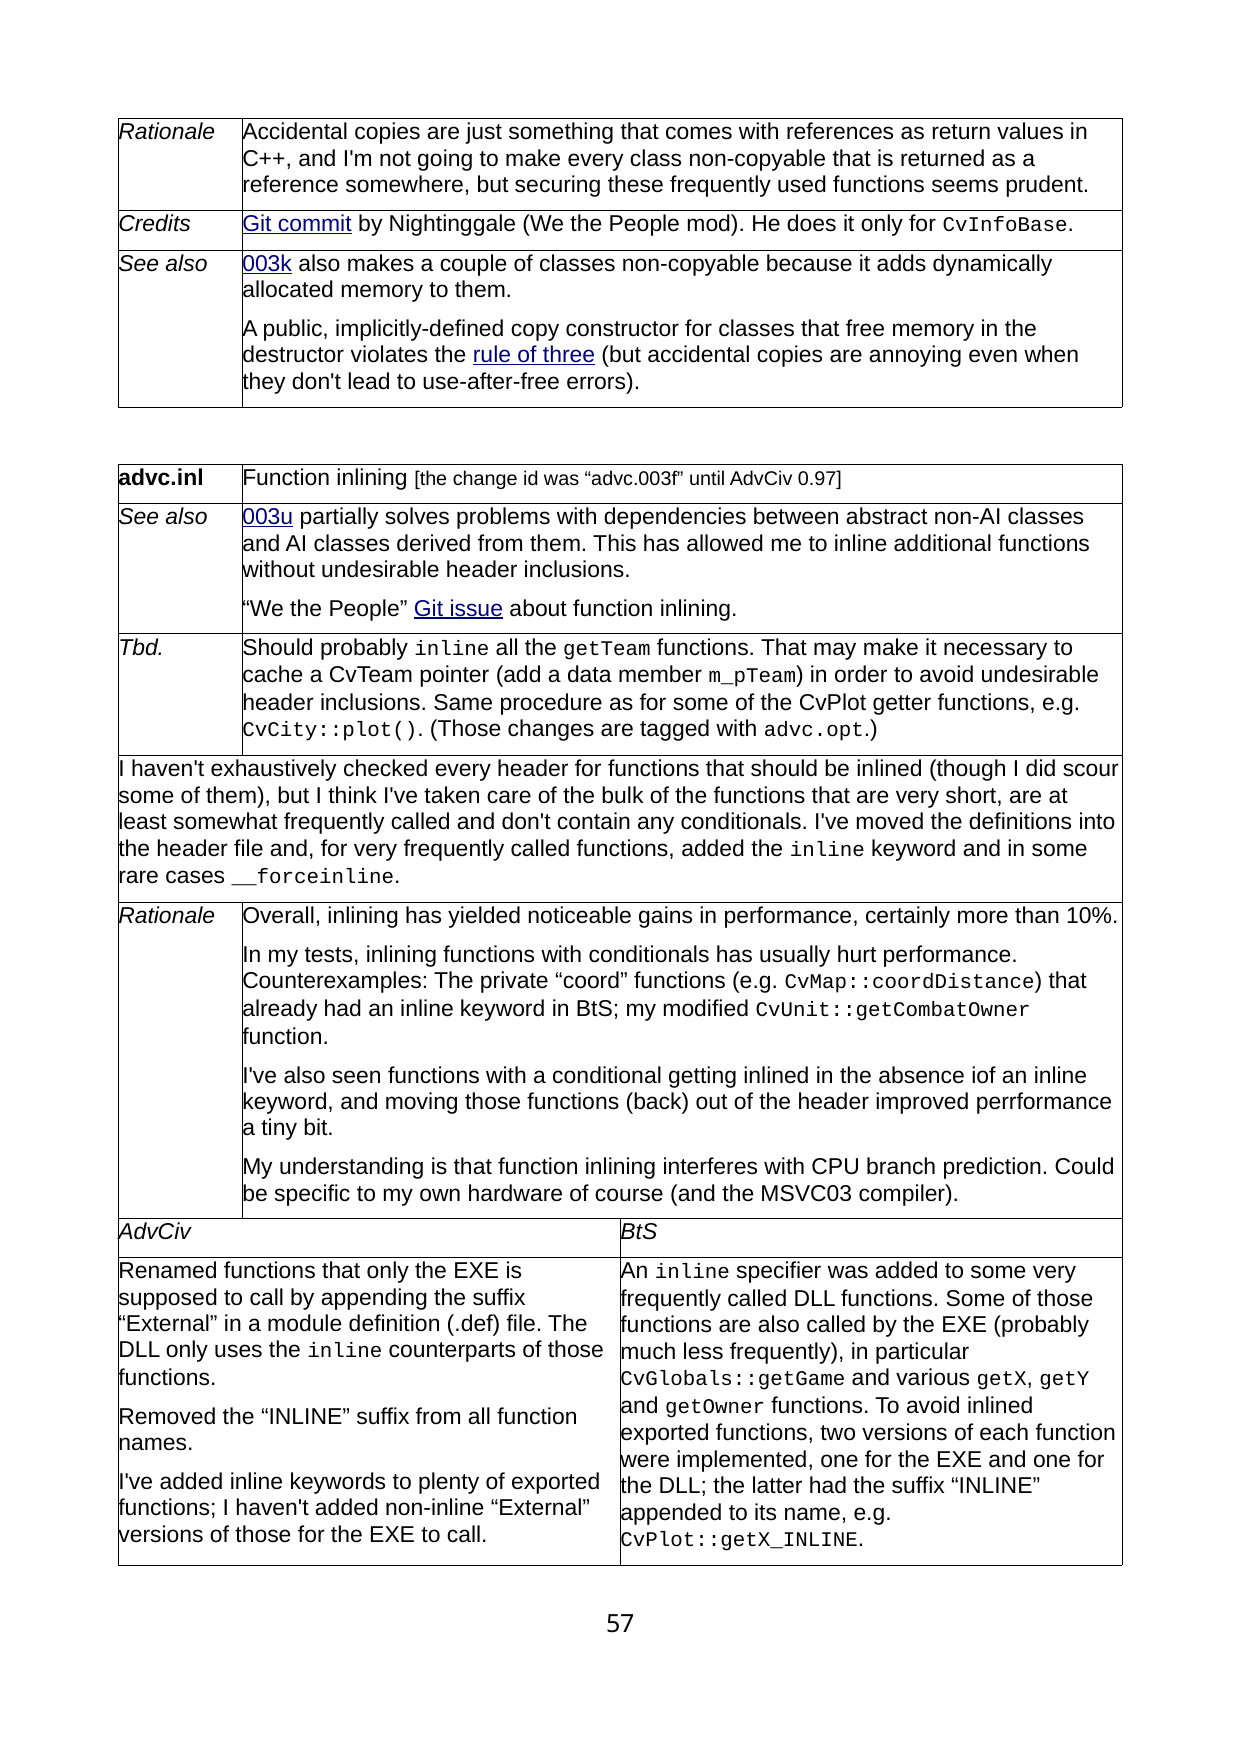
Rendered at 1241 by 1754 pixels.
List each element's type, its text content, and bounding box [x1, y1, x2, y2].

table_header advc.inl [119, 465, 242, 503]
table_cell I haven't exhaustively checked every header for functions that should be inlined (though I did scour some of them), but I think I've taken care of the bulk of the functions that are very short, are at least somewhat frequently called and don't contain any conditionals. I've moved the definitions into the header file and, for very frequently called functions, added the inline keyword and in some rare cases __forceinline. [119, 756, 1122, 902]
table_cell An inline specifier was added to some very frequently called DLL functions. Some of those functions are also called by the EXE (probably much less frequently), in particular CvGlobals::getGame and various getX, getY and getOwner functions. To avoid inlined exported functions, two versions of each function were implemented, one for the EXE and one for the DLL; the latter had the suffix “INLINE” appended to its name, e.g. CvPlot::getX_INLINE. [621, 1258, 1122, 1565]
table_cell Renamed functions that only the EXE is supposed to call by appending the suffix “External” in a module definition (.def) file. The DLL only uses the inline counterparts of those functions. Removed the “INLINE” suffix from all function names. I've added inline keywords to plenty of exported functions; I haven't added non-inline “External” versions of those for the EXE to call. [119, 1258, 620, 1565]
table_cell Rationale [119, 119, 242, 210]
table_cell 003u partially solves problems with dependencies between abstract non-AI classes and AI classes derived from them. This has allowed me to inline additional functions without undesirable header inclusions. “We the People” Git issue about function inlining. [243, 504, 1122, 633]
table_cell Credits [119, 211, 242, 250]
table_cell See also [119, 251, 242, 407]
table_cell See also [119, 504, 242, 633]
table_cell Tbd. [119, 634, 242, 755]
table_cell Accidental copies are just something that comes with references as return values in C++, and I'm not going to make every class non-copyable that is returned as a reference somewhere, but securing these frequently used functions seems prudent. [243, 119, 1122, 210]
table_cell Rationale [119, 903, 242, 1218]
table_cell AdvCiv [119, 1219, 620, 1257]
table_cell Overall, inlining has yielded noticeable gains in performance, certainly more than 10%. In my tests, inlining functions with conditionals has usually hurt performance. Counterexamples: The private “coord” functions (e.g. CvMap::coordDistance) that already had an inline keyword in BtS; my modified CvUnit::getCombatOwner function. I've also seen functions with a conditional getting inlined in the absence iof an inline keyword, and moving those functions (back) out of the header improved perrformance a tiny bit. My understanding is that function inlining interferes with CPU branch prediction. Could be specific to my own hardware of course (and the MSVC03 compiler). [243, 903, 1122, 1218]
table_cell Should probably inline all the getTeam functions. That may make it necessary to cache a CvTeam pointer (add a data member m_pTeam) in order to avoid undesirable header inclusions. Same procedure as for some of the CvPlot getter functions, e.g. CvCity::plot(). (Those changes are tagged with advc.opt.) [243, 634, 1122, 755]
table_cell BtS [621, 1219, 1122, 1257]
table_header Function inlining [the change id was “advc.003f” until AdvCiv 0.97] [243, 465, 1122, 503]
table_cell 003k also makes a couple of classes non-copyable because it adds dynamically allocated memory to them. A public, implicitly-defined copy constructor for classes that free memory in the destructor violates the rule of three (but accidental copies are annoying even when they don't lead to use-after-free errors). [243, 251, 1122, 407]
table_cell Git commit by Nightinggale (We the People mod). He does it only for CvInfoBase. [243, 211, 1122, 250]
